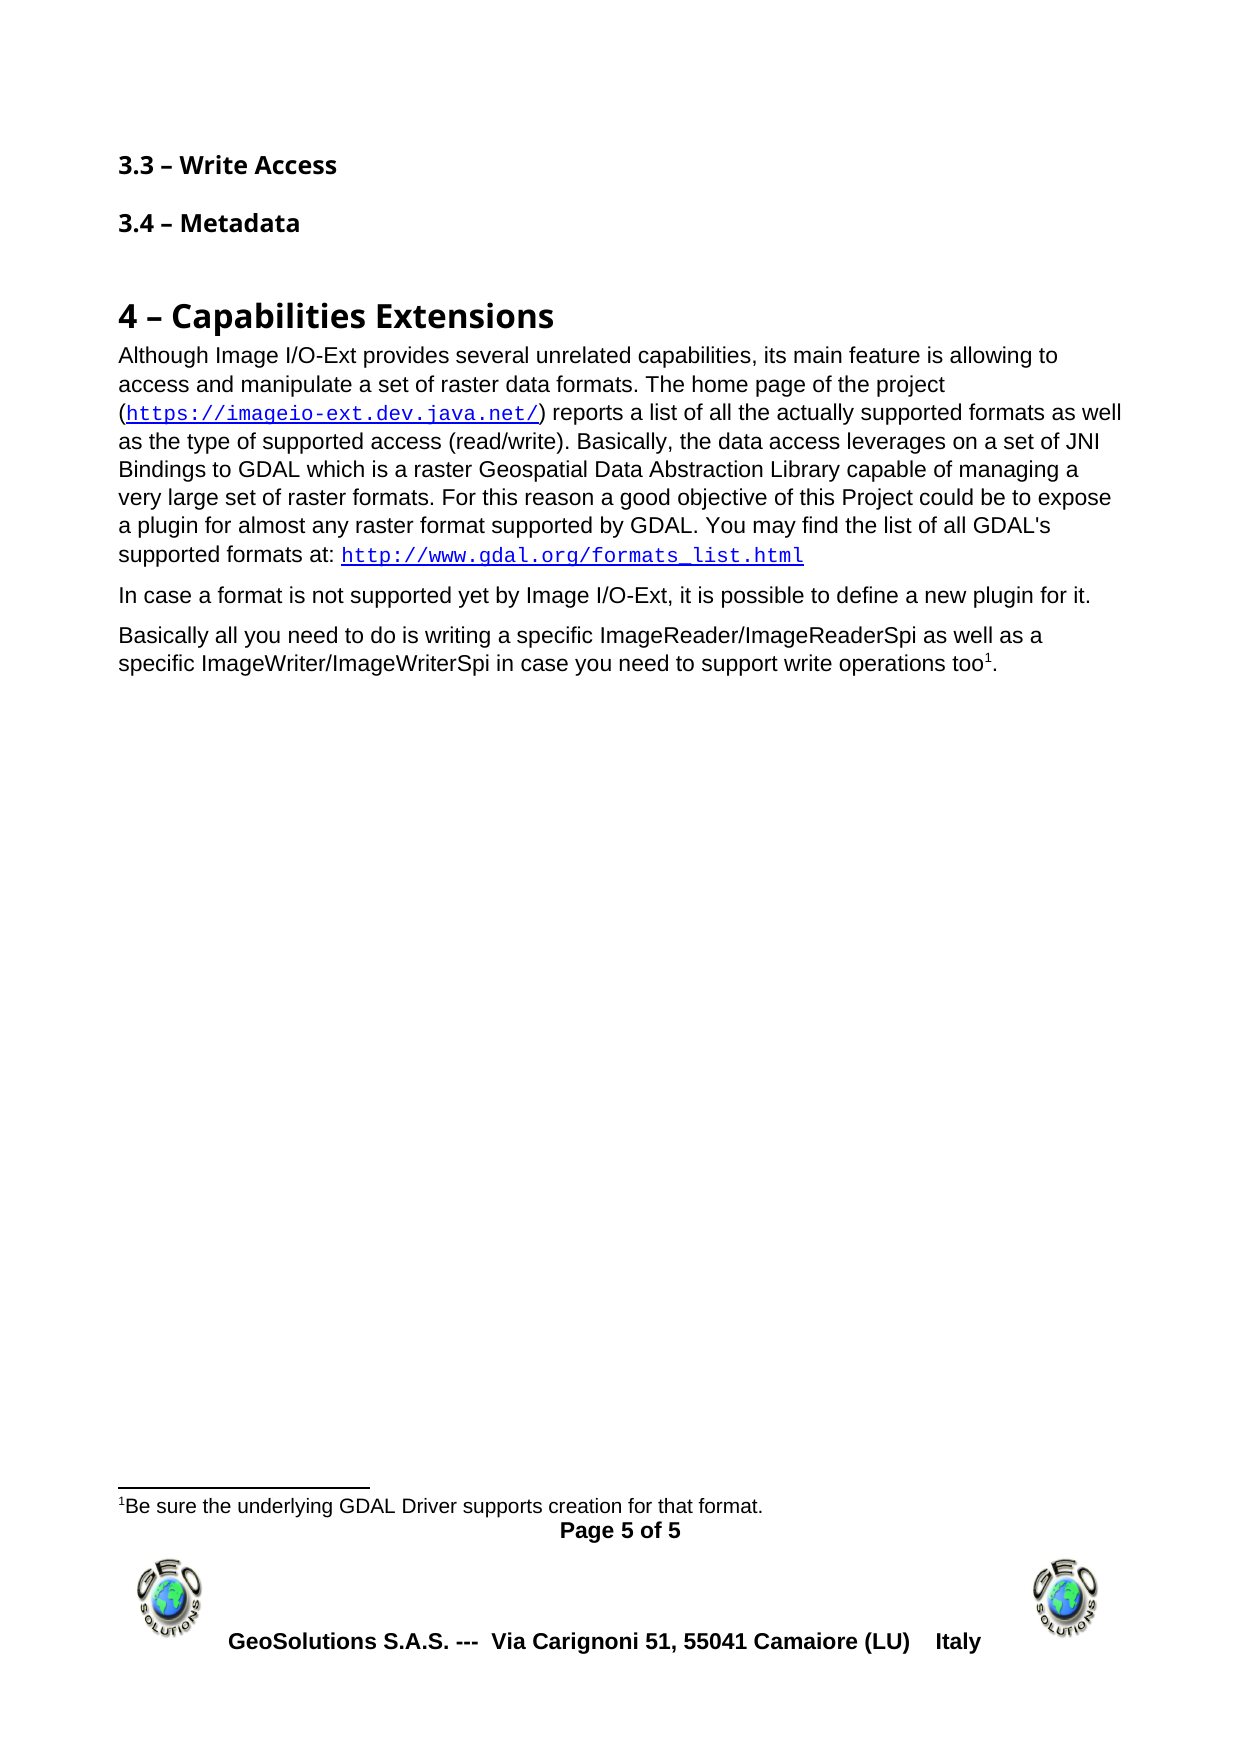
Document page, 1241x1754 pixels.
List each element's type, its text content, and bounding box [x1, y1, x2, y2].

text Be sure the underlying GDAL Driver supports creation for that format. [118, 1494, 1122, 1518]
subtitle 4 – Capabilities Extensions [118, 293, 1122, 339]
text Although Image I/O-Ext provides several unrelated capabilities, its main feature is allowing to access and manipulate a set of raster data formats. The home page of the project (https://imageio-ext.dev.java.net/) reports a list of all the actually supported formats as well as the type of supported access (read/write). Basically, the data access leverages on a set of JNI Bindings to GDAL which is a raster Geospatial Data Abstraction Library capable of managing a very large set of raster formats. For this reason a good objective of this Project could be to expose a plugin for almost any raster format supported by GDAL. You may find the list of all GDAL's supported formats at: http://www.gdal.org/formats_list.html [118, 343, 1122, 568]
subtitle 3.3 – Write Access [118, 148, 1122, 182]
subtitle 3.4 – Metadata [118, 206, 1122, 240]
text Basically all you need to do is writing a specific ImageReader/ImageReaderSpi as well as a specific ImageWriter/ImageWriterSpi in case you need to support write operations too. [118, 623, 1122, 676]
picture [134, 1552, 205, 1641]
text In case a format is not supported yet by Image I/O-Ext, it is possible to define a new plugin for it. [118, 583, 1122, 608]
picture [1030, 1552, 1101, 1641]
